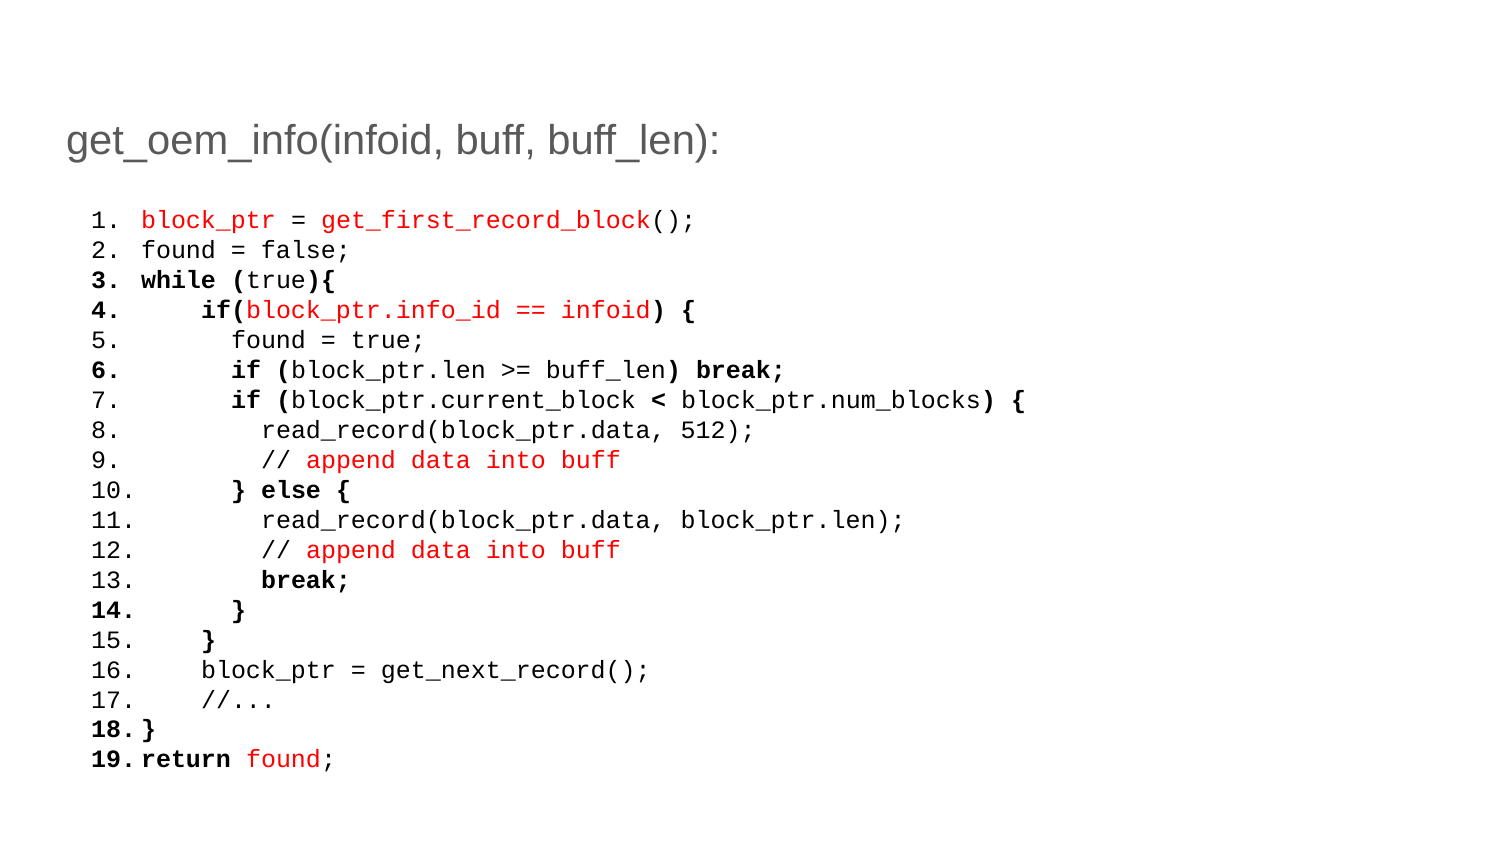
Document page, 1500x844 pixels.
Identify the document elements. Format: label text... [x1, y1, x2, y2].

list block_ptr = get_first_record_block(); found = false; while (true){ if(block_ptr.info_id == infoid) { found = true; if (block_ptr.len >= buff_len) break; if (block_ptr.current_block < block_ptr.num_blocks) { read_record(block_ptr.data, 512); // append data into buff } else { read_record(block_ptr.data, block_ptr.len); // append data into buff break; } } block_ptr = get_next_record(); //... } return found; [51, 189, 1449, 750]
title get_oem_info(infoid, buff, buff_len): [51, 72, 1449, 167]
